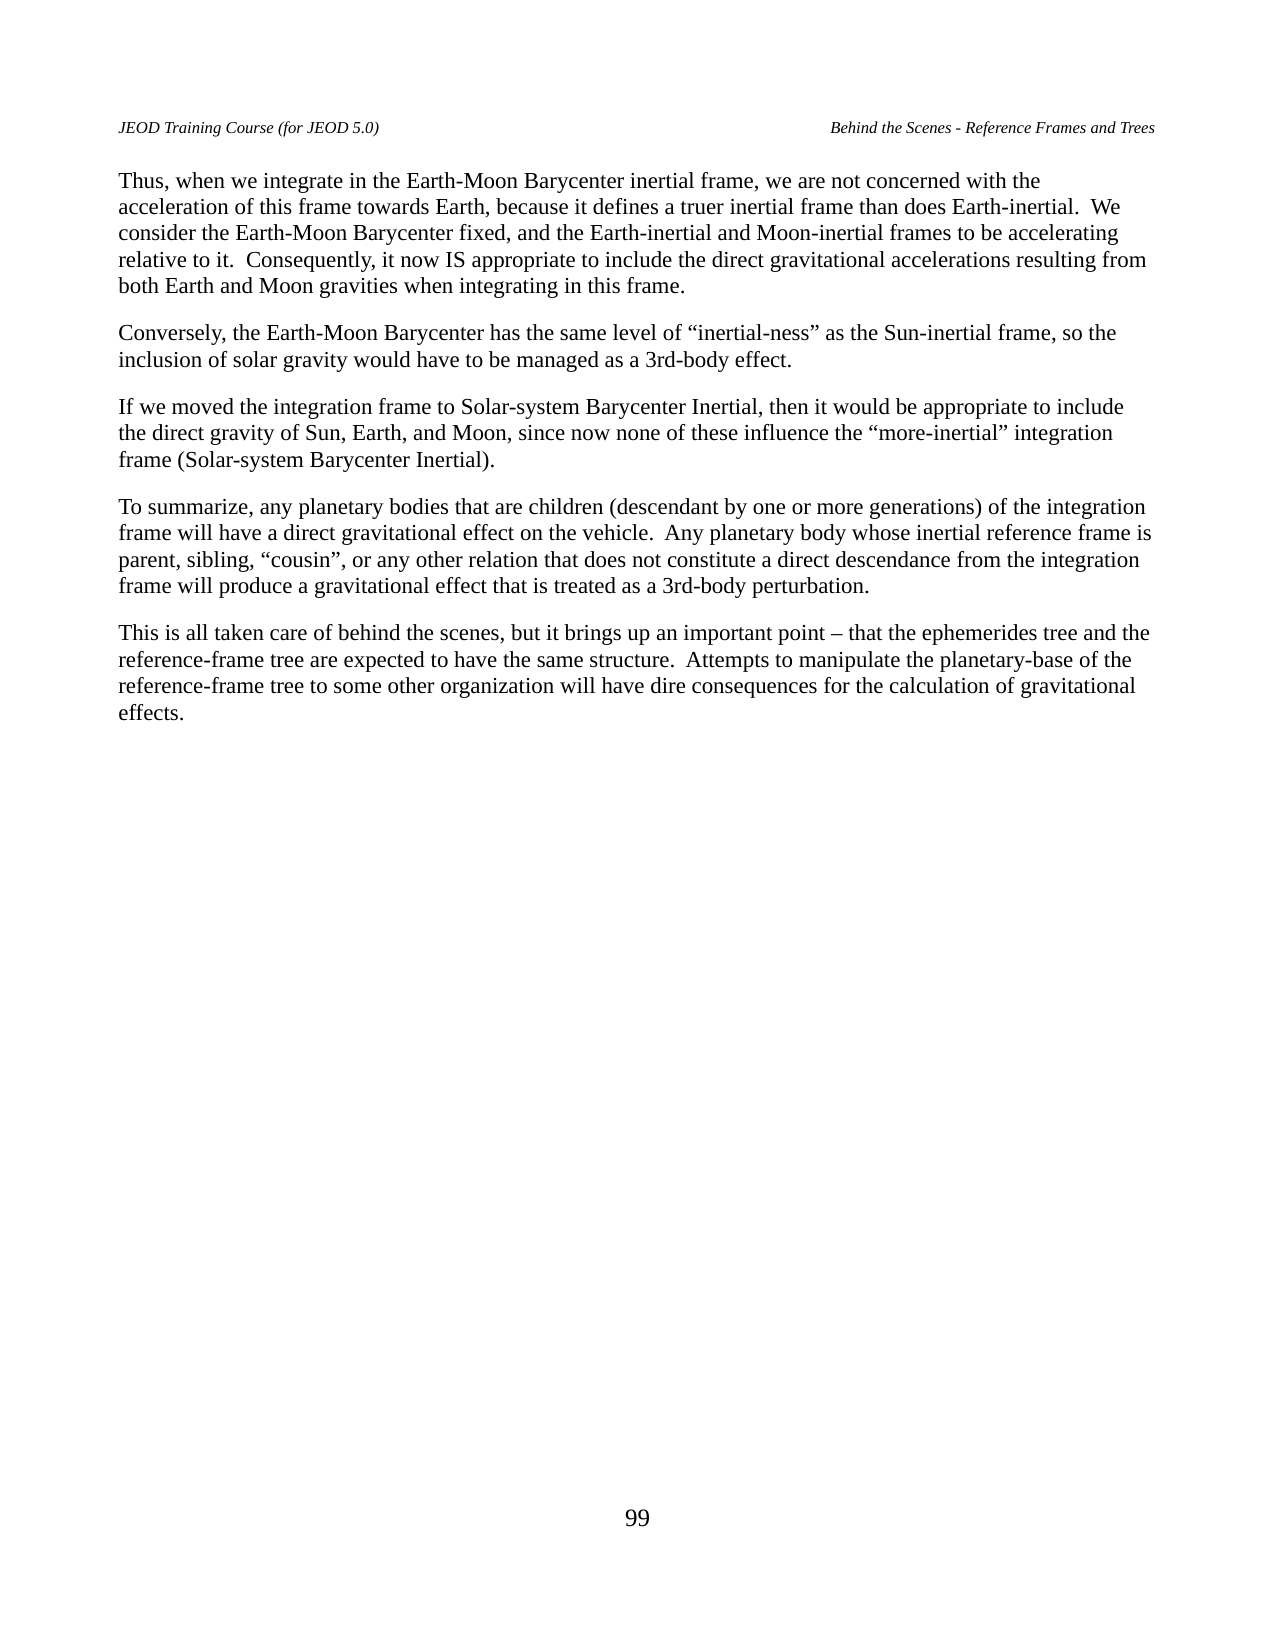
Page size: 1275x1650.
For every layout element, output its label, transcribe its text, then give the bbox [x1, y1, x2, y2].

text This is all taken care of behind the scenes, but it brings up an important point – that the ephemerides tree and the reference-frame tree are expected to have the same structure. Attempts to manipulate the planetary-base of the reference-frame tree to some other organization will have dire consequences for the calculation of gravitational effects. [118, 619, 1157, 725]
text Conversely, the Earth-Moon Barycenter has the same level of “inertial-ness” as the Sun-inertial frame, so the inclusion of solar gravity would have to be managed as a 3rd-body effect. [118, 319, 1157, 372]
text Thus, when we integrate in the Earth-Moon Barycenter inertial frame, we are not concerned with the acceleration of this frame towards Earth, because it defines a truer inertial frame than does Earth-inertial. We consider the Earth-Moon Barycenter fixed, and the Earth-inertial and Moon-inertial frames to be accelerating relative to it. Consequently, it now IS appropriate to include the direct gravitational accelerations resulting from both Earth and Moon gravities when integrating in this frame. [118, 167, 1157, 298]
text If we moved the integration frame to Solar-system Barycenter Inertial, then it would be appropriate to include the direct gravity of Sun, Earth, and Moon, since now none of these influence the “more-inertial” integration frame (Solar-system Barycenter Inertial). [118, 393, 1157, 472]
text To summarize, any planetary bodies that are children (descendant by one or more generations) of the integration frame will have a direct gravitational effect on the vehicle. Any planetary body whose inertial reference frame is parent, sibling, “cousin”, or any other relation that does not constitute a direct descendance from the integration frame will produce a gravitational effect that is treated as a 3rd-body perturbation. [118, 493, 1157, 598]
